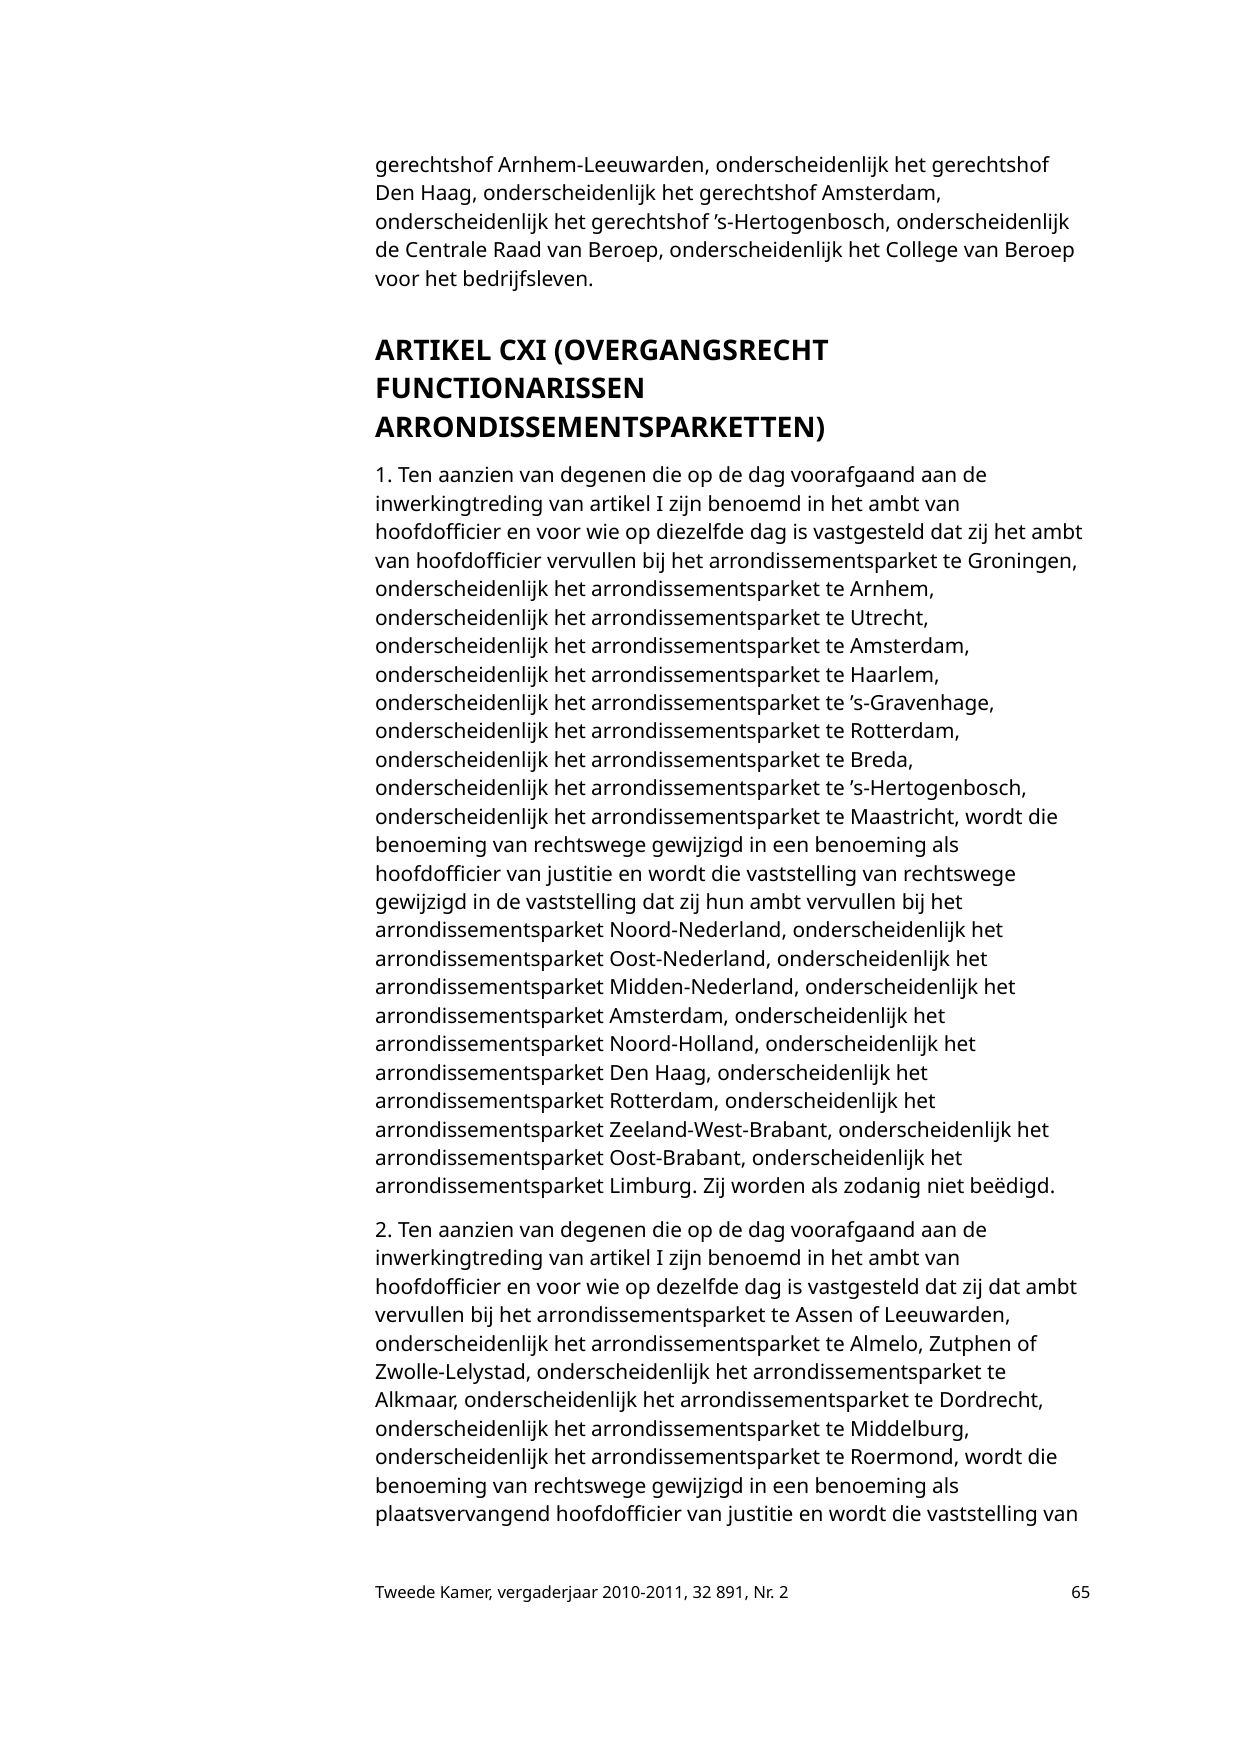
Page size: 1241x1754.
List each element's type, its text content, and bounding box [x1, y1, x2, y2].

text gerechtshof Arnhem-Leeuwarden, onderscheidenlijk het gerechtshof Den Haag, onderscheidenlijk het gerechtshof Amsterdam, onderscheidenlijk het gerechtshof ’s-Hertogenbosch, onderscheidenlijk de Centrale Raad van Beroep, onderscheidenlijk het College van Beroep voor het bedrijfsleven. [375, 150, 1090, 292]
subtitle ARTIKEL CXI (OVERGANGSRECHT FUNCTIONARISSEN ARRONDISSEMENTSPARKETTEN) [375, 330, 1090, 446]
text 2. Ten aanzien van degenen die op de dag voorafgaand aan de inwerkingtreding van artikel I zijn benoemd in het ambt van hoofdofficier en voor wie op dezelfde dag is vastgesteld dat zij dat ambt vervullen bij het arrondissementsparket te Assen of Leeuwarden, onderscheidenlijk het arrondissementsparket te Almelo, Zutphen of Zwolle-Lelystad, onderscheidenlijk het arrondissementsparket te Alkmaar, onderscheidenlijk het arrondissementsparket te Dordrecht, onderscheidenlijk het arrondissementsparket te Middelburg, onderscheidenlijk het arrondissementsparket te Roermond, wordt die benoeming van rechtswege gewijzigd in een benoeming als plaatsvervangend hoofdofficier van justitie en wordt die vaststelling van [375, 1215, 1090, 1528]
text 1. Ten aanzien van degenen die op de dag voorafgaand aan de inwerkingtreding van artikel I zijn benoemd in het ambt van hoofdofficier en voor wie op diezelfde dag is vastgesteld dat zij het ambt van hoofdofficier vervullen bij het arrondissementsparket te Groningen, onderscheidenlijk het arrondissementsparket te Arnhem, onderscheidenlijk het arrondissementsparket te Utrecht, onderscheidenlijk het arrondissementsparket te Amsterdam, onderscheidenlijk het arrondissementsparket te Haarlem, onderscheidenlijk het arrondissementsparket te ’s-Gravenhage, onderscheidenlijk het arrondissementsparket te Rotterdam, onderscheidenlijk het arrondissementsparket te Breda, onderscheidenlijk het arrondissementsparket te ’s-Hertogenbosch, onderscheidenlijk het arrondissementsparket te Maastricht, wordt die benoeming van rechtswege gewijzigd in een benoeming als hoofdofficier van justitie en wordt die vaststelling van rechtswege gewijzigd in de vaststelling dat zij hun ambt vervullen bij het arrondissementsparket Noord-Nederland, onderscheidenlijk het arrondissementsparket Oost-Nederland, onderscheidenlijk het arrondissementsparket Midden-Nederland, onderscheidenlijk het arrondissementsparket Amsterdam, onderscheidenlijk het arrondissementsparket Noord-Holland, onderscheidenlijk het arrondissementsparket Den Haag, onderscheidenlijk het arrondissementsparket Rotterdam, onderscheidenlijk het arrondissementsparket Zeeland-West-Brabant, onderscheidenlijk het arrondissementsparket Oost-Brabant, onderscheidenlijk het arrondissementsparket Limburg. Zij worden als zodanig niet beëdigd. [375, 461, 1090, 1200]
